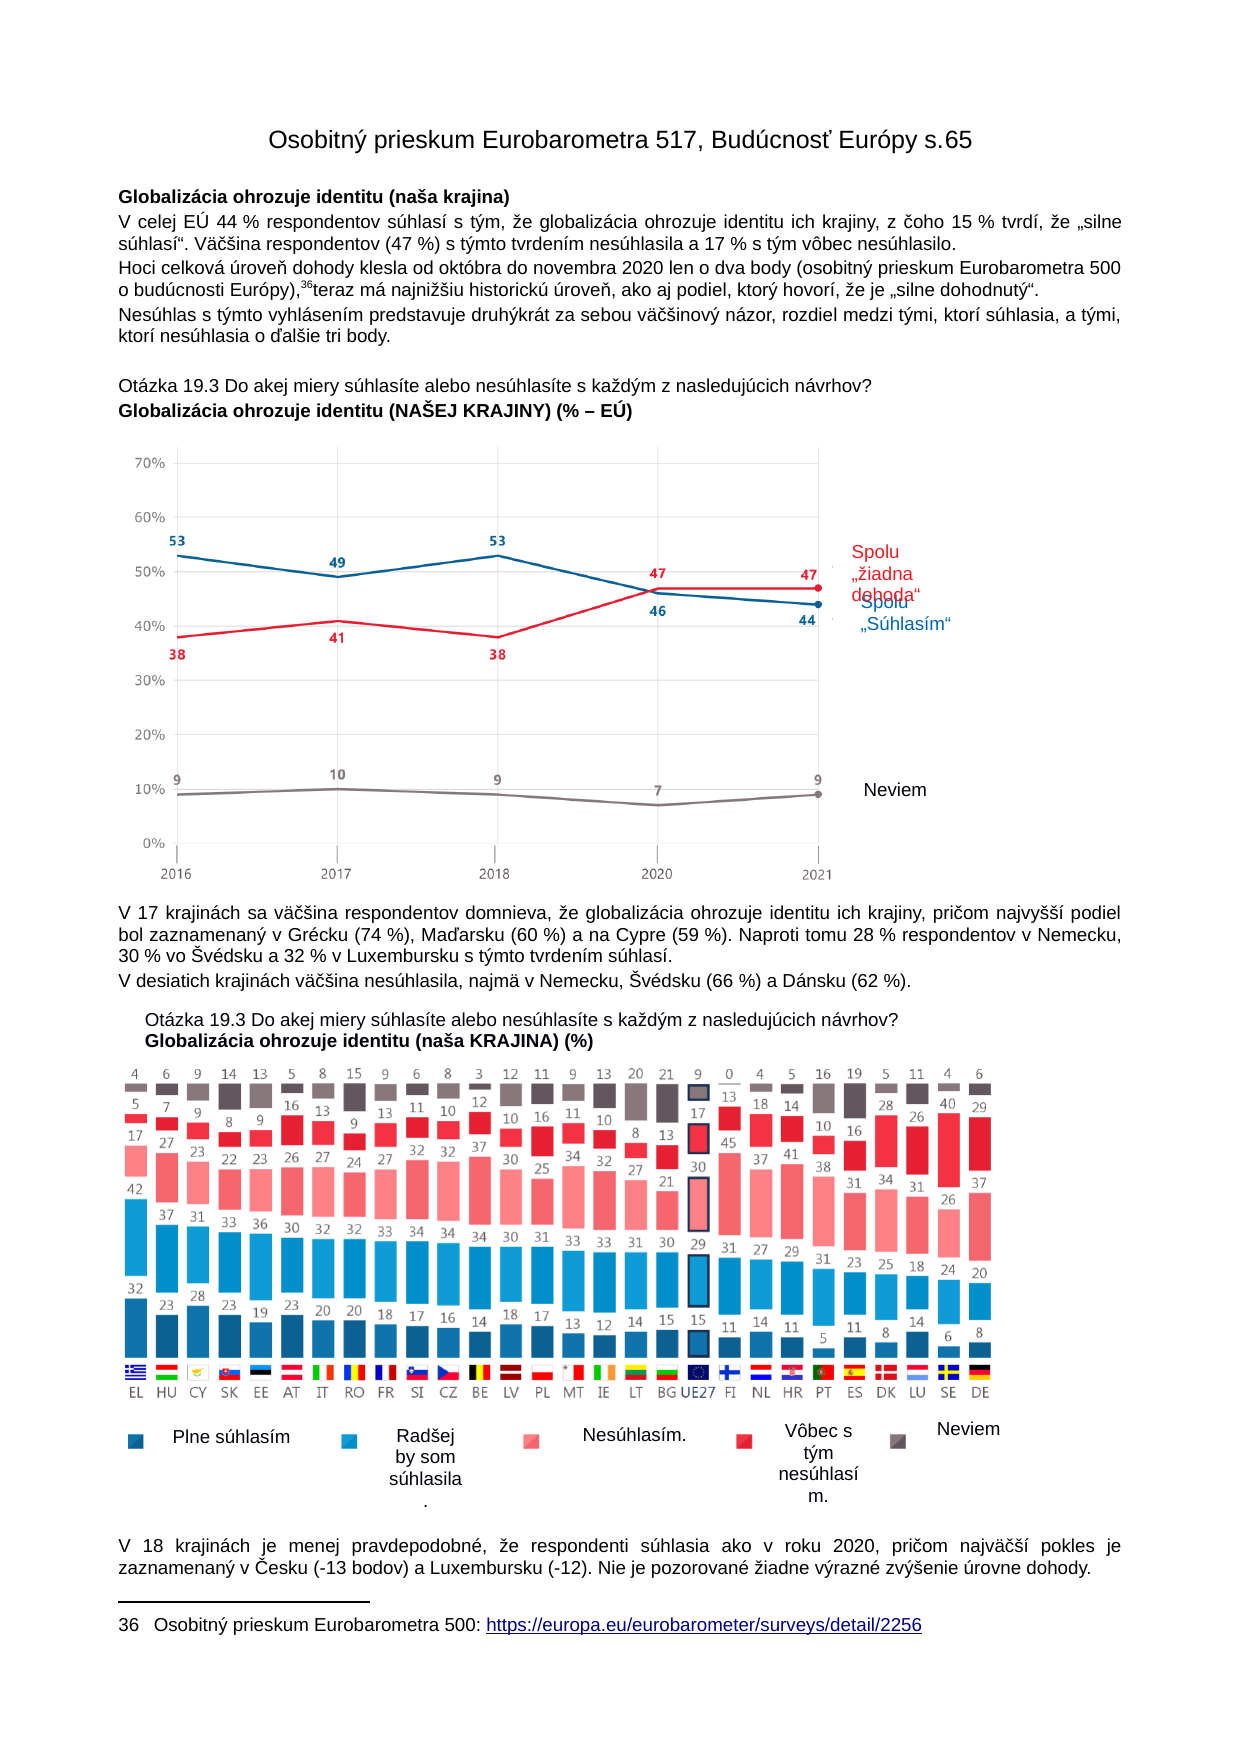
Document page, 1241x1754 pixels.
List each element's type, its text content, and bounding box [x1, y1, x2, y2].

picture [127, 437, 833, 899]
text Osobitný prieskum Eurobarometra 500: https://europa.eu/eurobarometer/surveys/detail/2256 [118, 1614, 1122, 1636]
text Nesúhlas s týmto vyhlásením predstavuje druhýkrát za sebou väčšinový názor, rozdiel medzi tými, ktorí súhlasia, a tými, ktorí nesúhlasia o ďalšie tri body. [118, 303, 1122, 347]
text V 17 krajinách sa väčšina respondentov domnieva, že globalizácia ohrozuje identitu ich krajiny, pričom najvyšší podiel bol zaznamenaný v Grécku (74 %), Maďarsku (60 %) a na Cypre (59 %). Naproti tomu 28 % respondentov v Nemecku, 30 % vo Švédsku a 32 % v Luxembursku s týmto tvrdením súhlasí. [118, 424, 1122, 967]
text Otázka 19.3 Do akej miery súhlasíte alebo nesúhlasíte s každým z nasledujúcich návrhov? [118, 375, 1122, 396]
picture [118, 1063, 999, 1400]
text V 18 krajinách je menej pravdepodobné, že respondenti súhlasia ako v roku 2020, pričom najväčší pokles je zaznamenaný v Česku (-13 bodov) a Luxembursku (-12). Nie je pozorované žiadne výrazné zvýšenie úrovne dohody. [118, 1535, 1122, 1578]
text V desiatich krajinách väčšina nesúhlasila, najmä v Nemecku, Švédsku (66 %) a Dánsku (62 %). [118, 970, 1122, 991]
text V celej EÚ 44 % respondentov súhlasí s tým, že globalizácia ohrozuje identitu ich krajiny, z čoho 15 % tvrdí, že „silne súhlasí“. Väčšina respondentov (47 %) s týmto tvrdením nesúhlasila a 17 % s tým vôbec nesúhlasilo. [118, 211, 1122, 254]
text Hoci celková úroveň dohody klesla od októbra do novembra 2020 len o dva body (osobitný prieskum Eurobarometra 500 o budúcnosti Európy),teraz má najnižšiu historickú úroveň, ako aj podiel, ktorý hovorí, že je „silne dohodnutý“. [118, 257, 1122, 300]
picture [121, 1423, 915, 1471]
text Globalizácia ohrozuje identitu (NAŠEJ KRAJINY) (% – EÚ) [118, 399, 1122, 421]
text Globalizácia ohrozuje identitu (naša krajina) [118, 186, 1122, 208]
